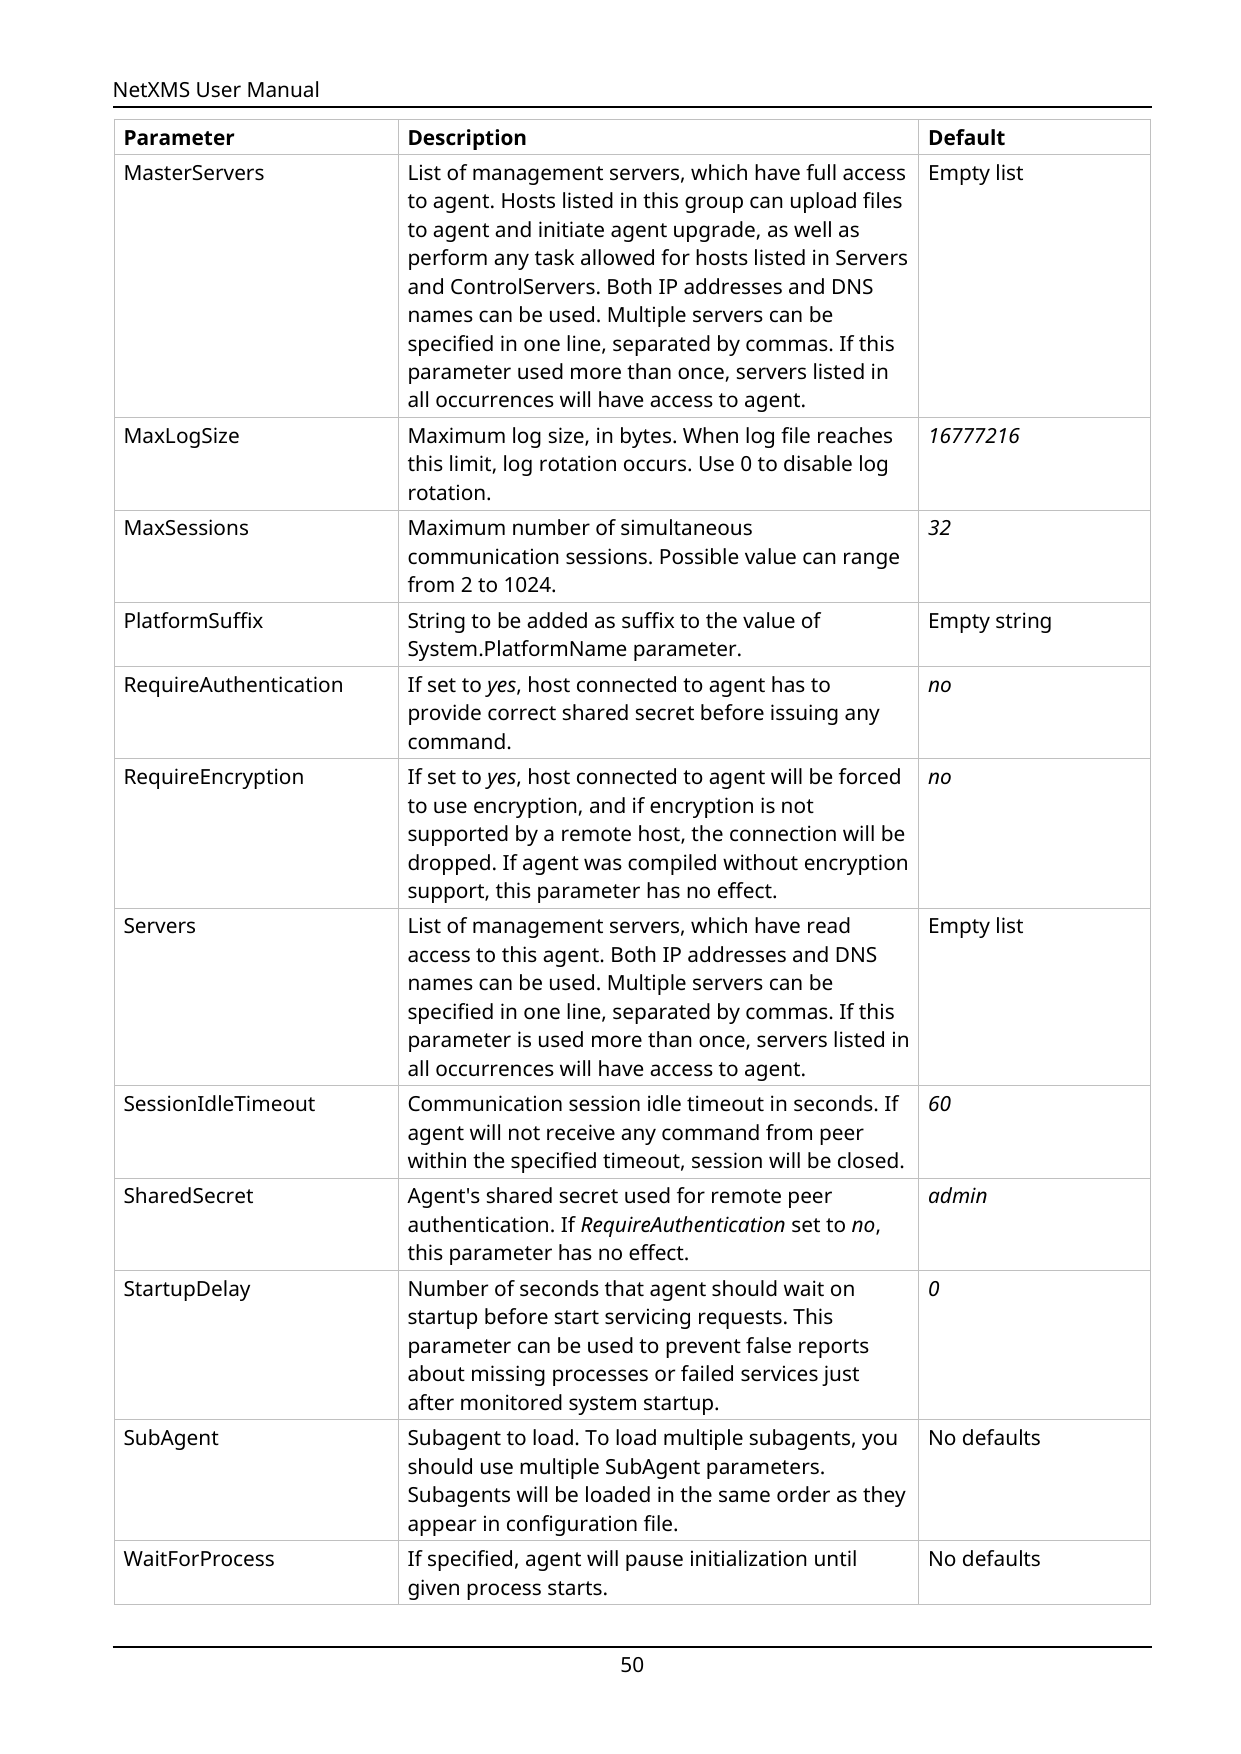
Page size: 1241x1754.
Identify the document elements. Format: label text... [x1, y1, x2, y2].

table_cell SubAgent [115, 1420, 398, 1540]
table_cell No defaults [919, 1541, 1150, 1604]
table_cell Subagent to load. To load multiple subagents, you should use multiple SubAgent parameters. Subagents will be loaded in the same order as they appear in configuration file. [399, 1420, 918, 1540]
table_cell SharedSecret [115, 1179, 398, 1270]
table_cell Agent's shared secret used for remote peer authentication. If RequireAuthentication set to no, this parameter has no effect. [399, 1179, 918, 1270]
table_cell PlatformSuffix [115, 603, 398, 666]
table_cell No defaults [919, 1420, 1150, 1540]
table_cell 0 [919, 1271, 1150, 1419]
table_cell If set to yes, host connected to agent will be forced to use encryption, and if encryption is not supported by a remote host, the connection will be dropped. If agent was compiled without encryption support, this parameter has no effect. [399, 759, 918, 907]
table_cell Empty list [919, 155, 1150, 417]
table_cell List of management servers, which have full access to agent. Hosts listed in this group can upload files to agent and initiate agent upgrade, as well as perform any task allowed for hosts listed in Servers and ControlServers. Both IP addresses and DNS names can be used. Multiple servers can be specified in one line, separated by commas. If this parameter used more than once, servers listed in all occurrences will have access to agent. [399, 155, 918, 417]
table_cell RequireEncryption [115, 759, 398, 907]
table_cell Servers [115, 909, 398, 1085]
table_cell List of management servers, which have read access to this agent. Both IP addresses and DNS names can be used. Multiple servers can be specified in one line, separated by commas. If this parameter is used more than once, servers listed in all occurrences will have access to agent. [399, 909, 918, 1085]
table_cell MaxLogSize [115, 418, 398, 509]
table_cell 32 [919, 511, 1150, 602]
table_cell MaxSessions [115, 511, 398, 602]
table_cell MasterServers [115, 155, 398, 417]
table_cell SessionIdleTimeout [115, 1086, 398, 1178]
table_cell 60 [919, 1086, 1150, 1178]
table_cell no [919, 759, 1150, 907]
table_cell WaitForProcess [115, 1541, 398, 1604]
table_cell admin [919, 1179, 1150, 1270]
table_cell no [919, 667, 1150, 758]
table_cell Communication session idle timeout in seconds. If agent will not receive any command from peer within the specified timeout, session will be closed. [399, 1086, 918, 1178]
table_cell 16777216 [919, 418, 1150, 509]
table_cell If specified, agent will pause initialization until given process starts. [399, 1541, 918, 1604]
table_header Parameter [115, 120, 398, 154]
table_cell Empty string [919, 603, 1150, 666]
table_cell Number of seconds that agent should wait on startup before start servicing requests. This parameter can be used to prevent false reports about missing processes or failed services just after monitored system startup. [399, 1271, 918, 1419]
table_cell Maximum log size, in bytes. When log file reaches this limit, log rotation occurs. Use 0 to disable log rotation. [399, 418, 918, 509]
table_cell Maximum number of simultaneous communication sessions. Possible value can range from 2 to 1024. [399, 511, 918, 602]
table_cell Empty list [919, 909, 1150, 1085]
table_header Default [919, 120, 1150, 154]
table_cell String to be added as suffix to the value of System.PlatformName parameter. [399, 603, 918, 666]
table_cell If set to yes, host connected to agent has to provide correct shared secret before issuing any command. [399, 667, 918, 758]
table_header Description [399, 120, 918, 154]
table_cell StartupDelay [115, 1271, 398, 1419]
table_cell RequireAuthentication [115, 667, 398, 758]
